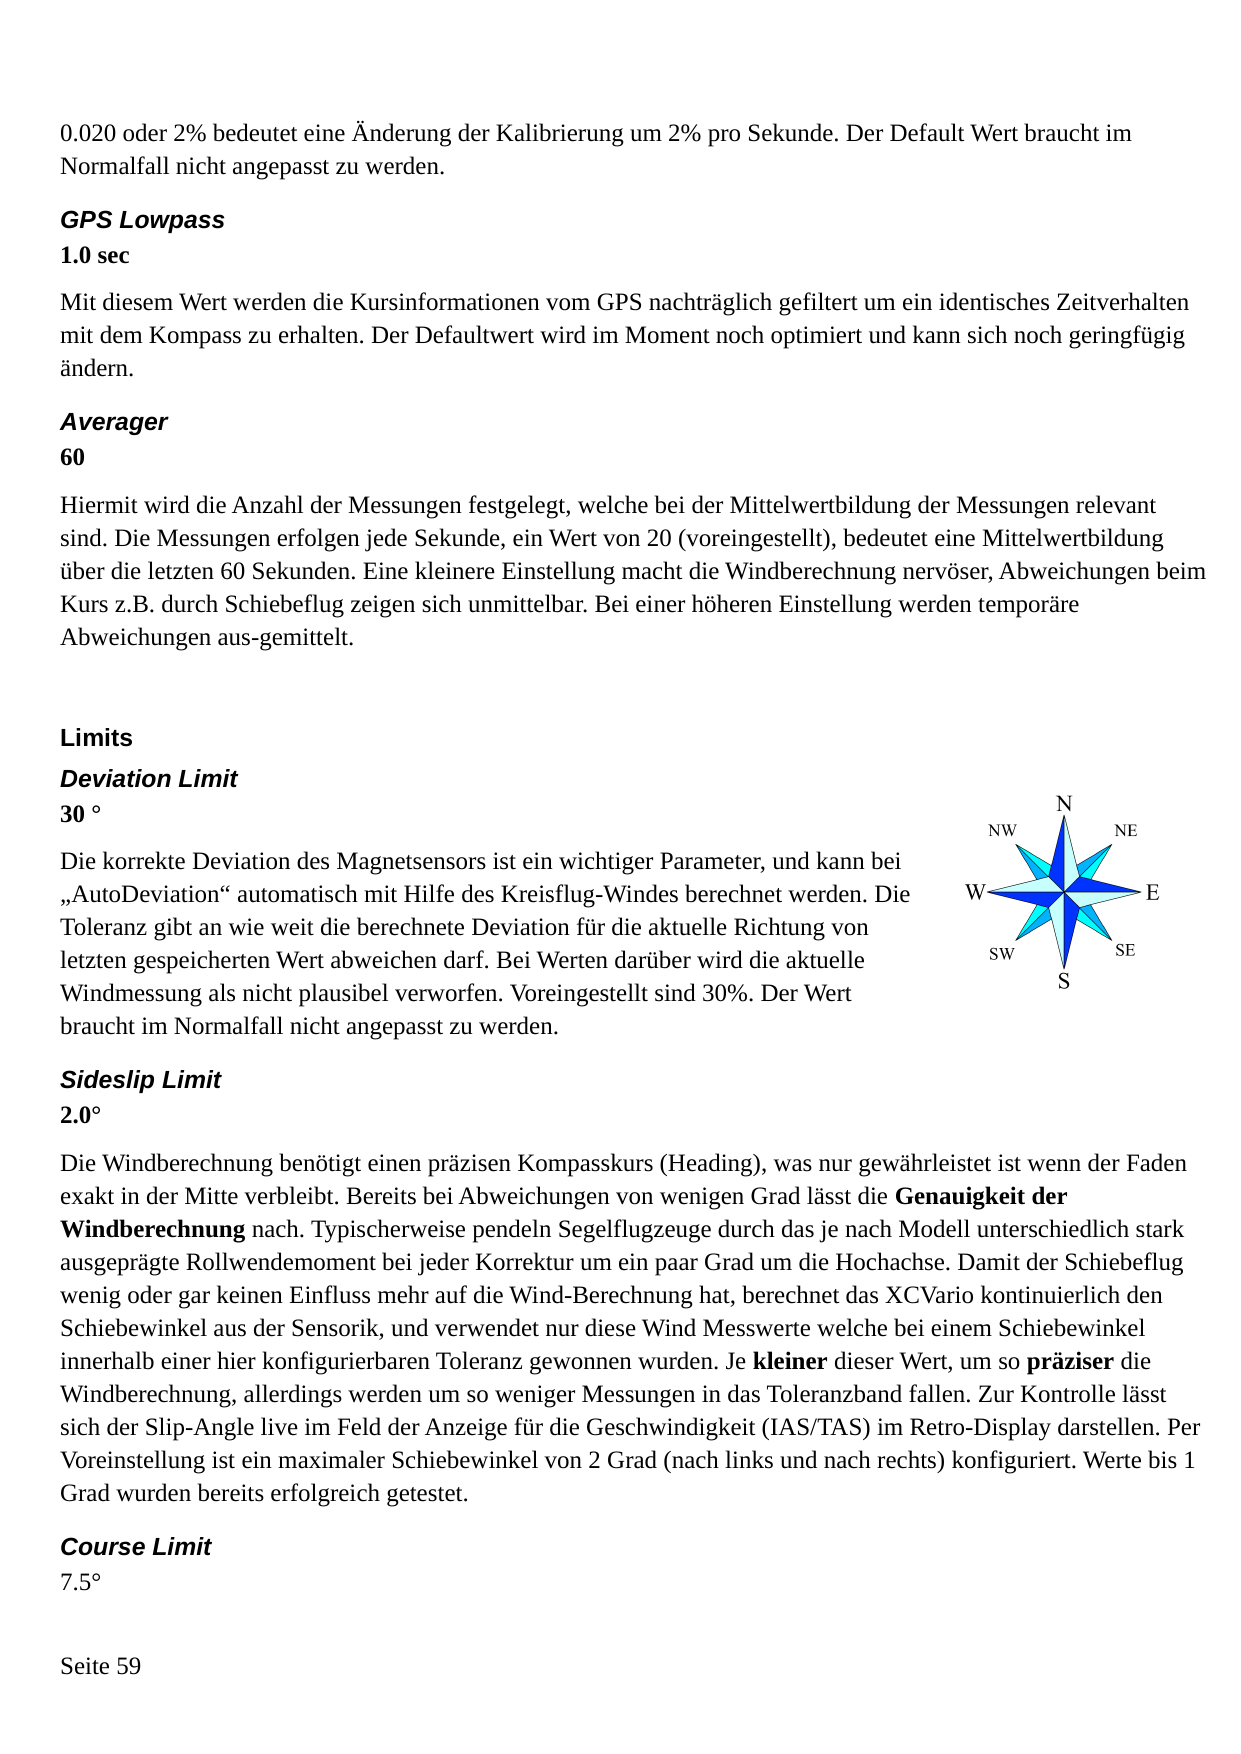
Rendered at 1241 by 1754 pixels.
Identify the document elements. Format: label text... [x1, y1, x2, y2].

subtitle Sideslip Limit [60, 1065, 1207, 1094]
subtitle Deviation Limit [60, 764, 1207, 792]
text 2.0° [60, 1100, 1207, 1129]
text Die Windberechnung benötigt einen präzisen Kompasskurs (Heading), was nur gewährleistet ist wenn der Faden exakt in der Mitte verbleibt. Bereits bei Abweichungen von wenigen Grad lässt die Genauigkeit der Windberechnung nach. Typischerweise pendeln Segelflugzeuge durch das je nach Modell unterschiedlich stark ausgeprägte Rollwendemoment bei jeder Korrektur um ein paar Grad um die Hochachse. Damit der Schiebeflug wenig oder gar keinen Einfluss mehr auf die Wind-Berechnung hat, berechnet das XCVario kontinuierlich den Schiebewinkel aus der Sensorik, und verwendet nur diese Wind Messwerte welche bei einem Schiebewinkel innerhalb einer hier konfigurierbaren Toleranz gewonnen wurden. Je kleiner dieser Wert, um so präziser die Windberechnung, allerdings werden um so weniger Messungen in das Toleranzband fallen. Zur Kontrolle lässt sich der Slip-Angle live im Feld der Anzeige für die Geschwindigkeit (IAS/TAS) im Retro-Display darstellen. Per Voreinstellung ist ein maximaler Schiebewinkel von 2 Grad (nach links und nach rechts) konfiguriert. Werte bis 1 Grad wurden bereits erfolgreich getestet. [60, 1148, 1207, 1507]
subtitle Limits [60, 723, 1207, 751]
text 30 ° [60, 799, 961, 827]
text 1.0 sec [60, 240, 1207, 268]
picture [961, 788, 1168, 996]
text Hiermit wird die Anzahl der Messungen festgelegt, welche bei der Mittelwertbildung der Messungen relevant sind. Die Messungen erfolgen jede Sekunde, ein Wert von 20 (voreingestellt), bedeutet eine Mittelwertbildung über die letzten 60 Sekunden. Eine kleinere Einstellung macht die Windberechnung nervöser, Abweichungen beim Kurs z.B. durch Schiebeflug zeigen sich unmittelbar. Bei einer höheren Einstellung werden temporäre Abweichungen aus-gemittelt. [60, 490, 1207, 651]
subtitle Course Limit [60, 1532, 1207, 1560]
text [1168, 799, 1207, 827]
text Mit diesem Wert werden die Kursinformationen vom GPS nachträglich gefiltert um ein identisches Zeitverhalten mit dem Kompass zu erhalten. Der Defaultwert wird im Moment noch optimiert und kann sich noch geringfügig ändern. [60, 287, 1207, 382]
text Die korrekte Deviation des Magnetsensors ist ein wichtiger Parameter, und kann bei „AutoDeviation“ automatisch mit Hilfe des Kreisflug-Windes berechnet werden. Die Toleranz gibt an wie weit die berechnete Deviation für die aktuelle Richtung von letzten gespeicherten Wert abweichen darf. Bei Werten darüber wird die aktuelle Windmessung als nicht plausibel verworfen. Voreingestellt sind 30%. Der Wert braucht im Normalfall nicht angepasst zu werden. [60, 846, 1207, 1040]
text 0.020 oder 2% bedeutet eine Änderung der Kalibrierung um 2% pro Sekunde. Der Default Wert braucht im Normalfall nicht angepasst zu werden. [60, 118, 1207, 180]
subtitle Averager [60, 407, 1207, 436]
text 7.5° [60, 1567, 1207, 1595]
text 60 [60, 442, 1207, 471]
subtitle GPS Lowpass [60, 205, 1207, 233]
